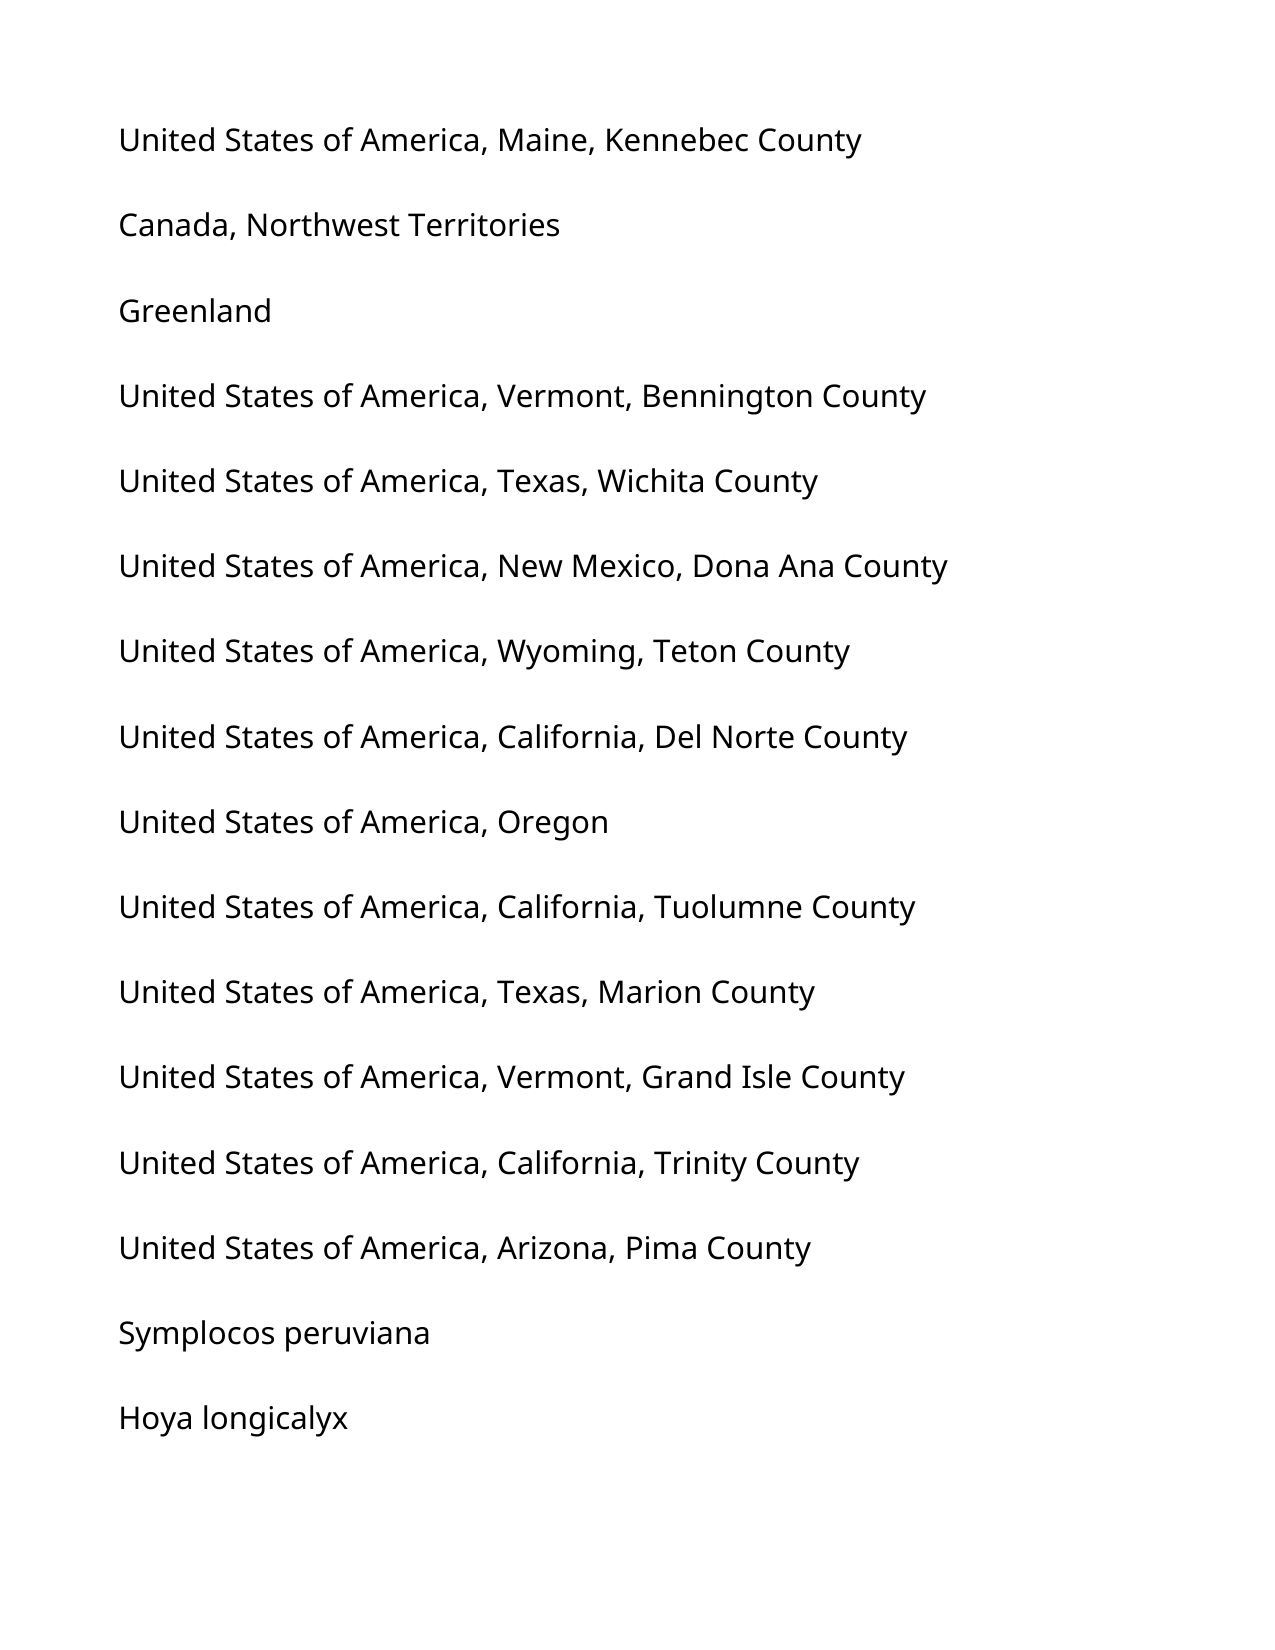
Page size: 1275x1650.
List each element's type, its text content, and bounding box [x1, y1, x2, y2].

text United States of America, Vermont, Bennington County [118, 374, 1157, 459]
text United States of America, California, Tuolumne County [118, 885, 1157, 970]
text Canada, Northwest Territories [118, 203, 1157, 288]
text United States of America, New Mexico, Dona Ana County [118, 544, 1157, 629]
text United States of America, Arizona, Pima County [118, 1226, 1157, 1311]
text Greenland [118, 288, 1157, 374]
text United States of America, California, Trinity County [118, 1141, 1157, 1226]
text United States of America, Texas, Marion County [118, 970, 1157, 1055]
text United States of America, Wyoming, Teton County [118, 629, 1157, 714]
text United States of America, Texas, Wichita County [118, 459, 1157, 544]
text United States of America, California, Del Norte County [118, 714, 1157, 800]
text Symplocos peruviana [118, 1311, 1157, 1396]
text United States of America, Maine, Kennebec County [118, 118, 1157, 203]
text United States of America, Oregon [118, 800, 1157, 885]
text United States of America, Vermont, Grand Isle County [118, 1055, 1157, 1141]
text Hoya longicalyx [118, 1396, 1157, 1481]
